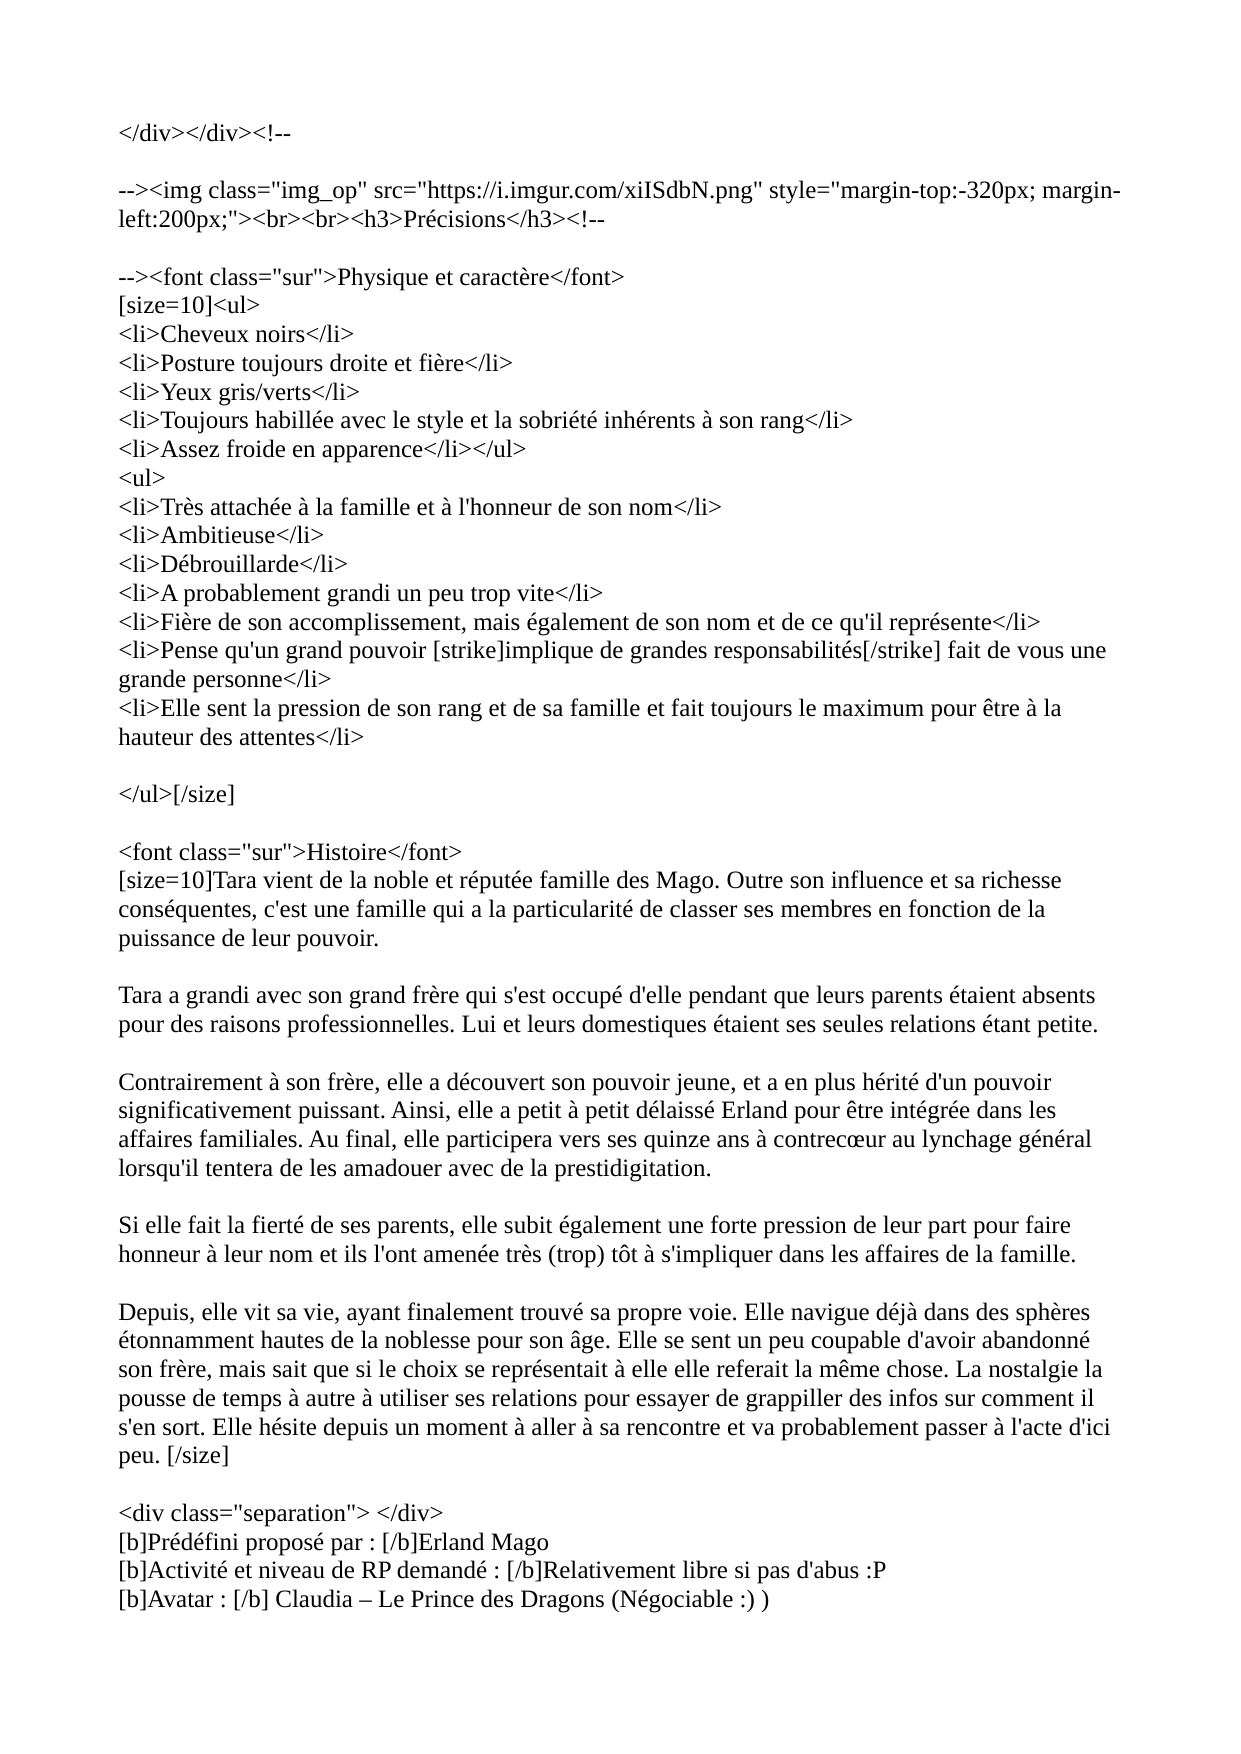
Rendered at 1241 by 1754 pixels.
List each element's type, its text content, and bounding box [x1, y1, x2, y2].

text Contrairement à son frère, elle a découvert son pouvoir jeune, et a en plus hérité d'un pouvoir significativement puissant. Ainsi, elle a petit à petit délaissé Erland pour être intégrée dans les affaires familiales. Au final, elle participera vers ses quinze ans à contrecœur au lynchage général lorsqu'il tentera de les amadouer avec de la prestidigitation. [118, 1067, 1122, 1182]
text <li>Posture toujours droite et fière</li> [118, 348, 1122, 377]
text <li>Cheveux noirs</li> [118, 319, 1122, 348]
text <li>Yeux gris/verts</li> [118, 377, 1122, 406]
text </ul>[/size] <font class="sur">Histoire</font> [size=10]Tara vient de la noble et réputée famille des Mago. Outre son influence et sa richesse conséquentes, c'est une famille qui a la particularité de classer ses membres en fonction de la puissance de leur pouvoir. [118, 779, 1122, 952]
text <li>Très attachée à la famille et à l'honneur de son nom</li> [118, 492, 1122, 521]
text <li>Fière de son accomplissement, mais également de son nom et de ce qu'il représente</li> [118, 607, 1122, 636]
text <li>Ambitieuse</li> [118, 521, 1122, 549]
text Si elle fait la fierté de ses parents, elle subit également une forte pression de leur part pour faire honneur à leur nom et ils l'ont amenée très (trop) tôt à s'impliquer dans les affaires de la famille. [118, 1211, 1122, 1268]
text <li>Assez froide en apparence</li></ul> [118, 434, 1122, 463]
text <li>Débrouillarde</li> [118, 549, 1122, 578]
text <ul> [118, 463, 1122, 492]
text <li>Elle sent la pression de son rang et de sa famille et fait toujours le maximum pour être à la hauteur des attentes</li> [118, 693, 1122, 751]
text <li>Toujours habillée avec le style et la sobriété inhérents à son rang</li> [118, 406, 1122, 434]
text Tara a grandi avec son grand frère qui s'est occupé d'elle pendant que leurs parents étaient absents pour des raisons professionnelles. Lui et leurs domestiques étaient ses seules relations étant petite. [118, 981, 1122, 1038]
text </div></div><!-- --><img class="img_op" src="https://i.imgur.com/xiISdbN.png" style="margin-top:-320px; margin-left:200px;"><br><br><h3>Précisions</h3><!-- --><font class="sur">Physique et caractère</font> [size=10]<ul> [118, 118, 1122, 319]
text <li>A probablement grandi un peu trop vite</li> [118, 578, 1122, 607]
text Depuis, elle vit sa vie, ayant finalement trouvé sa propre voie. Elle navigue déjà dans des sphères étonnamment hautes de la noblesse pour son âge. Elle se sent un peu coupable d'avoir abandonné son frère, mais sait que si le choix se représentait à elle elle referait la même chose. La nostalgie la pousse de temps à autre à utiliser ses relations pour essayer de grappiller des infos sur comment il s'en sort. Elle hésite depuis un moment à aller à sa rencontre et va probablement passer à l'acte d'ici peu. [/size] <div class="separation"> </div> [b]Prédéfini proposé par : [/b]Erland Mago [b]Activité et niveau de RP demandé : [/b]Relativement libre si pas d'abus :P [b]Avatar : [/b] Claudia – Le Prince des Dragons (Négociable :) ) [118, 1297, 1122, 1613]
text <li>Pense qu'un grand pouvoir [strike]implique de grandes responsabilités[/strike] fait de vous une grande personne</li> [118, 636, 1122, 693]
